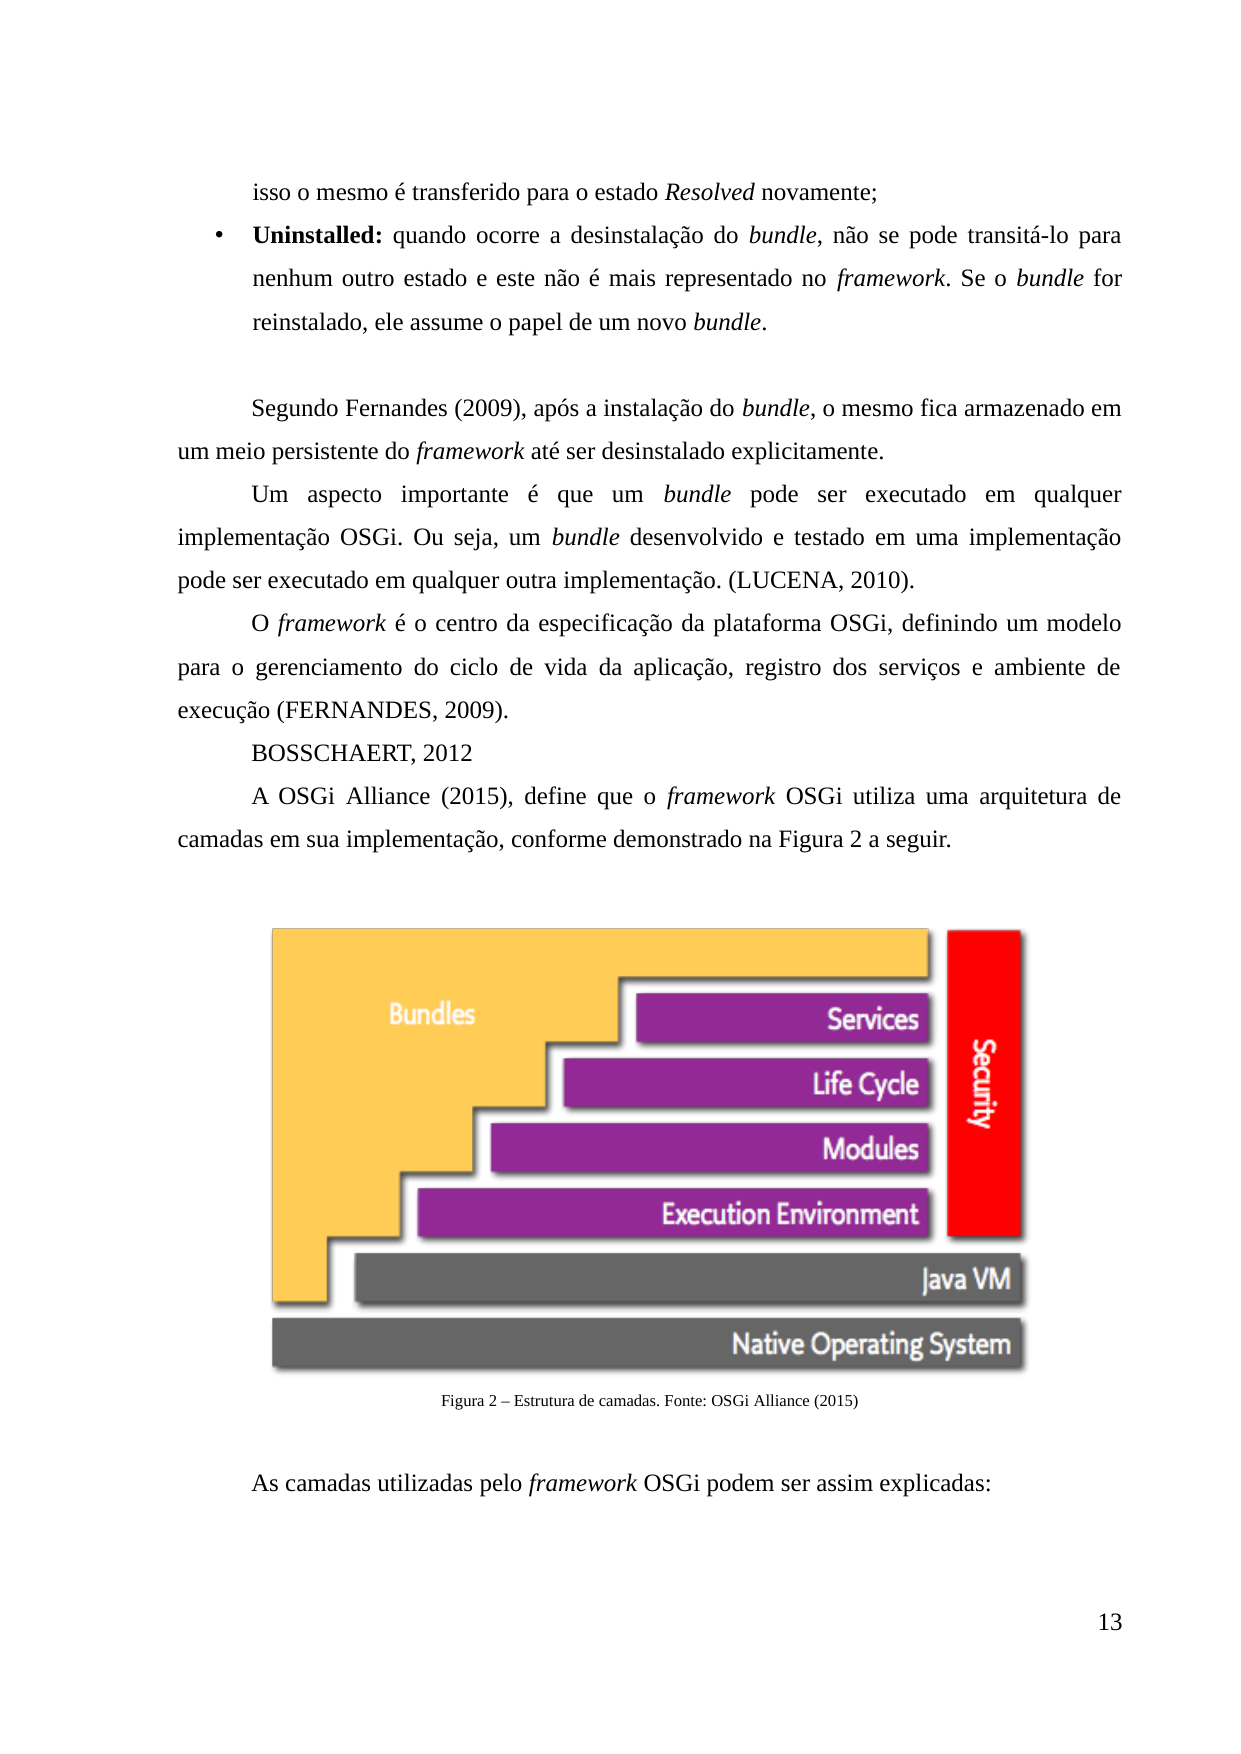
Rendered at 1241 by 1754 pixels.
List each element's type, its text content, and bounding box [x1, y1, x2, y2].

picture [254, 910, 1045, 1392]
list Uninstalled: quando ocorre a desinstalação do bundle, não se pode transitá-lo para nenhum outro estado e este não é mais representado no framework. Se o bundle for reinstalado, ele assume o papel de um novo bundle. [215, 220, 1122, 335]
text As camadas utilizadas pelo framework OSGi podem ser assim explicadas: [177, 1468, 1122, 1497]
text Segundo Fernandes (2009), após a instalação do bundle, o mesmo fica armazenado em um meio persistente do framework até ser desinstalado explicitamente. [177, 393, 1122, 465]
text Um aspecto importante é que um bundle pode ser executado em qualquer implementação OSGi. Ou seja, um bundle desenvolvido e testado em uma implementação pode ser executado em qualquer outra implementação. (LUCENA, 2010). [177, 479, 1122, 594]
text O framework é o centro da especificação da plataforma OSGi, definindo um modelo para o gerenciamento do ciclo de vida da aplicação, registro dos serviços e ambiente de execução (FERNANDES, 2009). [177, 608, 1122, 723]
text Figura 2 – Estrutura de camadas. Fonte: OSGi Alliance (2015) [255, 1392, 1044, 1410]
list isso o mesmo é transferido para o estado Resolved novamente; [215, 177, 1122, 206]
text A OSGi Alliance (2015), define que o framework OSGi utiliza uma arquitetura de camadas em sua implementação, conforme demonstrado na Figura 2 a seguir. [177, 781, 1122, 853]
text BOSSCHAERT, 2012 [177, 738, 1122, 767]
